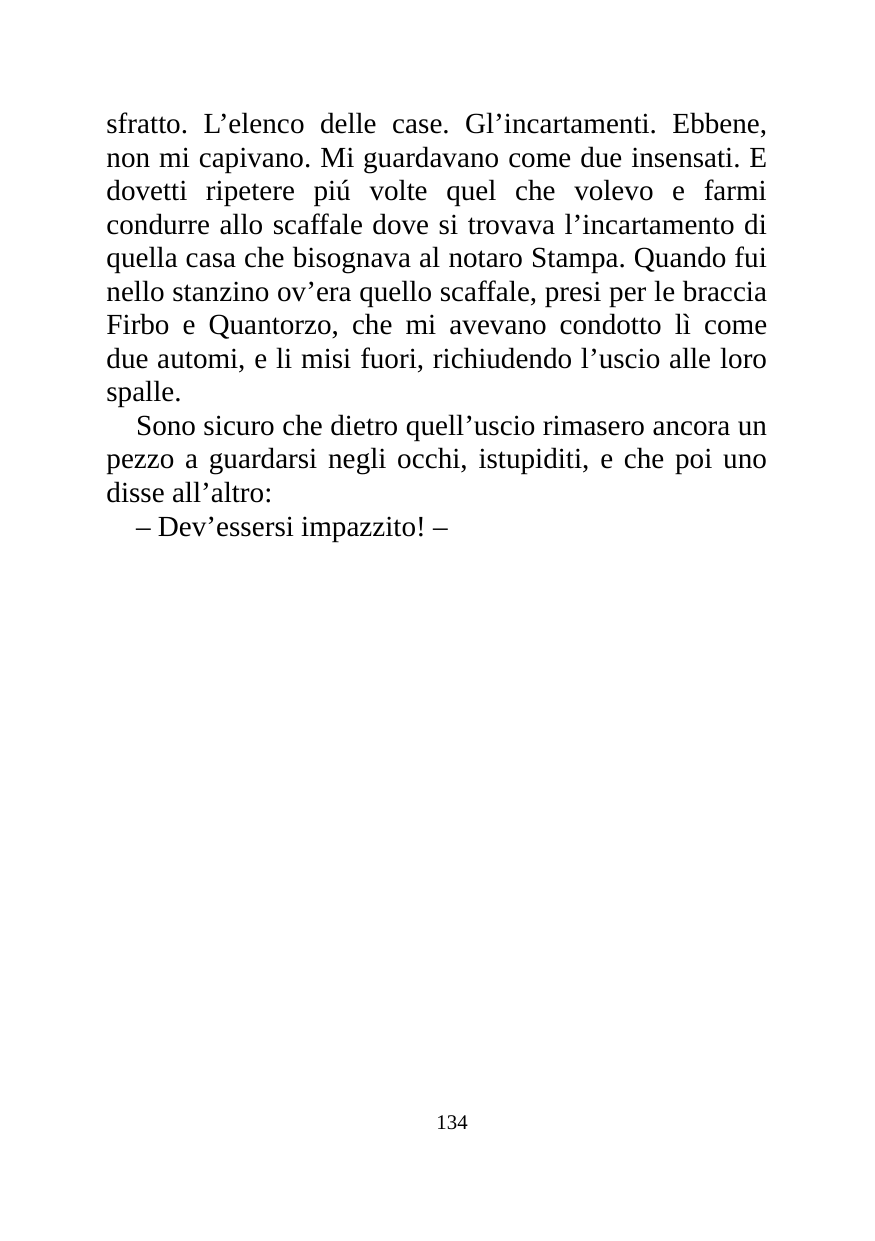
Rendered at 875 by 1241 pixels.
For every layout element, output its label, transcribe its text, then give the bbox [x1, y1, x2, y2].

text sfratto. L’elenco delle case. Gl’incartamenti. Ebbene, non mi capivano. Mi guardavano come due insensati. E dovetti ripetere piú volte quel che volevo e farmi condurre allo scaffale dove si trovava l’incartamento di quella casa che bisognava al notaro Stampa. Quando fui nello stanzino ov’era quello scaffale, presi per le braccia Firbo e Quantorzo, che mi avevano condotto lì come due automi, e li misi fuori, richiudendo l’uscio alle loro spalle. [106, 106, 768, 408]
text Sono sicuro che dietro quell’uscio rimasero ancora un pezzo a guardarsi negli occhi, istupiditi, e che poi uno disse all’altro: [106, 408, 768, 509]
text – Dev’essersi impazzito! – [106, 509, 768, 542]
